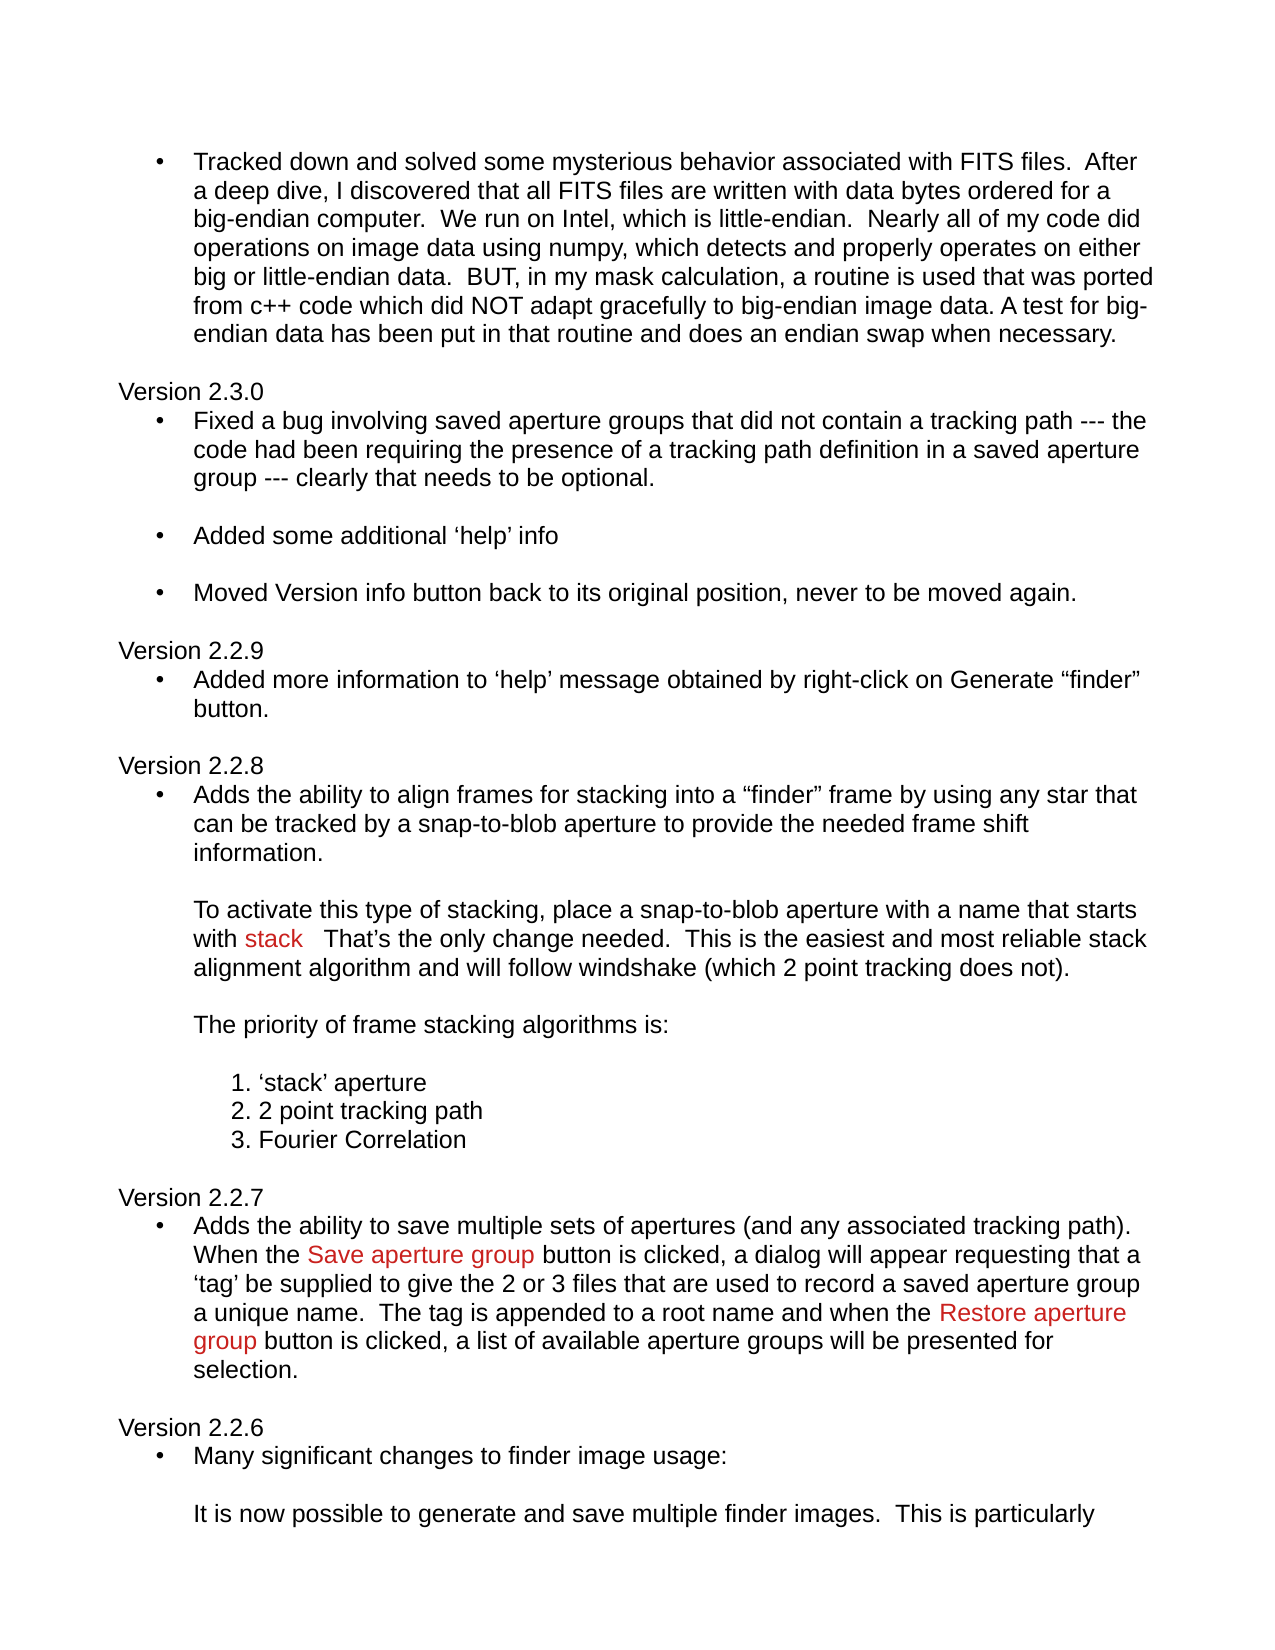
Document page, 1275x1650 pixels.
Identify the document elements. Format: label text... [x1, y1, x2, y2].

list Tracked down and solved some mysterious behavior associated with FITS files. After a deep dive, I discovered that all FITS files are written with data bytes ordered for a big-endian computer. We run on Intel, which is little-endian. Nearly all of my code did operations on image data using numpy, which detects and properly operates on either big or little-endian data. BUT, in my mask calculation, a routine is used that was ported from c++ code which did NOT adapt gracefully to big-endian image data. A test for big-endian data has been put in that routine and does an endian swap when necessary. [156, 147, 1157, 377]
list Adds the ability to save multiple sets of apertures (and any associated tracking path). When the Save aperture group button is clicked, a dialog will appear requesting that a ‘tag’ be supplied to give the 2 or 3 files that are used to record a saved aperture group a unique name. The tag is appended to a root name and when the Restore aperture group button is clicked, a list of available aperture groups will be presented for selection. [156, 1211, 1157, 1413]
list Adds the ability to align frames for stacking into a “finder” frame by using any star that can be tracked by a snap-to-blob aperture to provide the needed frame shift information. To activate this type of stacking, place a snap-to-blob aperture with a name that starts with stack That’s the only change needed. This is the easiest and most reliable stack alignment algorithm and will follow windshake (which 2 point tracking does not). The priority of frame stacking algorithms is: [156, 780, 1157, 1067]
list Fixed a bug involving saved aperture groups that did not contain a tracking path --- the code had been requiring the presence of a tracking path definition in a saved aperture group --- clearly that needs to be optional. [156, 406, 1157, 521]
text Version 2.3.0 [118, 377, 1157, 406]
list Many significant changes to finder image usage: It is now possible to generate and save multiple finder images. This is particularly [156, 1441, 1157, 1528]
list Moved Version info button back to its original position, never to be moved again. [156, 578, 1157, 636]
text Version 2.2.9 [118, 636, 1157, 665]
list 1. ‘stack’ aperture 2. 2 point tracking path 3. Fourier Correlation [193, 1067, 1157, 1182]
list Added more information to ‘help’ message obtained by right-click on Generate “finder” button. [156, 665, 1157, 751]
text Version 2.2.7 [118, 1182, 1157, 1211]
text Version 2.2.8 [118, 751, 1157, 780]
list Added some additional ‘help’ info [156, 521, 1157, 578]
text Version 2.2.6 [118, 1413, 1157, 1441]
list [156, 118, 1157, 147]
